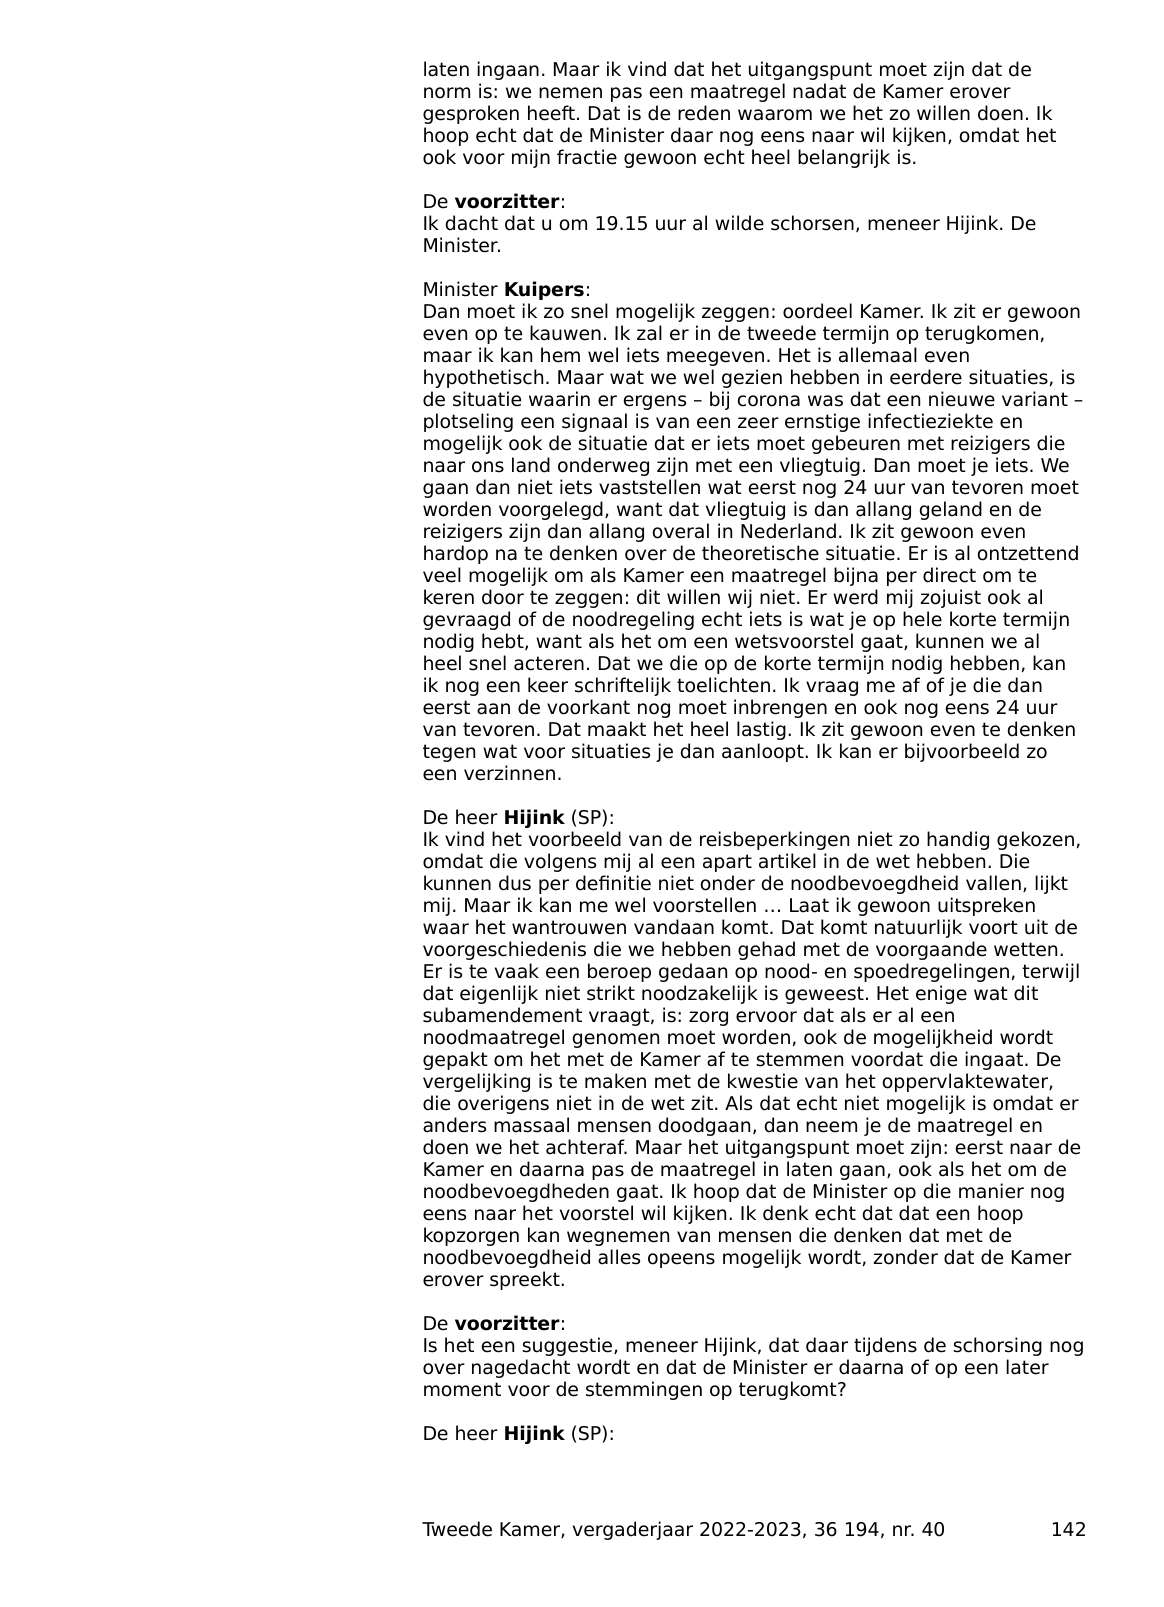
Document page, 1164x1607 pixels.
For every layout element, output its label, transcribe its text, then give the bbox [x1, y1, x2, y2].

text Dan moet ik zo snel mogelijk zeggen: oordeel Kamer. Ik zit er gewoon even op te kauwen. Ik zal er in de tweede termijn op terugkomen, maar ik kan hem wel iets meegeven. Het is allemaal even hypothetisch. Maar wat we wel gezien hebben in eerdere situaties, is de situatie waarin er ergens – bij corona was dat een nieuwe variant – plotseling een signaal is van een zeer ernstige infectieziekte en mogelijk ook de situatie dat er iets moet gebeuren met reizigers die naar ons land onderweg zijn met een vliegtuig. Dan moet je iets. We gaan dan niet iets vaststellen wat eerst nog 24 uur van tevoren moet worden voorgelegd, want dat vliegtuig is dan allang geland en de reizigers zijn dan allang overal in Nederland. Ik zit gewoon even hardop na te denken over de theoretische situatie. Er is al ontzettend veel mogelijk om als Kamer een maatregel bijna per direct om te keren door te zeggen: dit willen wij niet. Er werd mij zojuist ook al gevraagd of de noodregeling echt iets is wat je op hele korte termijn nodig hebt, want als het om een wetsvoorstel gaat, kunnen we al heel snel acteren. Dat we die op de korte termijn nodig hebben, kan ik nog een keer schriftelijk toelichten. Ik vraag me af of je die dan eerst aan de voorkant nog moet inbrengen en ook nog eens 24 uur van tevoren. Dat maakt het heel lastig. Ik zit gewoon even te denken tegen wat voor situaties je dan aanloopt. Ik kan er bijvoorbeeld zo een verzinnen. [422, 301, 1087, 785]
text Ik dacht dat u om 19.15 uur al wilde schorsen, meneer Hijink. De Minister. [422, 213, 1087, 257]
text Ik vind het voorbeeld van de reisbeperkingen niet zo handig gekozen, omdat die volgens mij al een apart artikel in de wet hebben. Die kunnen dus per definitie niet onder de noodbevoegdheid vallen, lijkt mij. Maar ik kan me wel voorstellen … Laat ik gewoon uitspreken waar het wantrouwen vandaan komt. Dat komt natuurlijk voort uit de voorgeschiedenis die we hebben gehad met de voorgaande wetten. Er is te vaak een beroep gedaan op nood- en spoedregelingen, terwijl dat eigenlijk niet strikt noodzakelijk is geweest. Het enige wat dit subamendement vraagt, is: zorg ervoor dat als er al een noodmaatregel genomen moet worden, ook de mogelijkheid wordt gepakt om het met de Kamer af te stemmen voordat die ingaat. De vergelijking is te maken met de kwestie van het oppervlaktewater, die overigens niet in de wet zit. Als dat echt niet mogelijk is omdat er anders massaal mensen doodgaan, dan neem je de maatregel en doen we het achteraf. Maar het uitgangspunt moet zijn: eerst naar de Kamer en daarna pas de maatregel in laten gaan, ook als het om de noodbevoegdheden gaat. Ik hoop dat de Minister op die manier nog eens naar het voorstel wil kijken. Ik denk echt dat dat een hoop kopzorgen kan wegnemen van mensen die denken dat met de noodbevoegdheid alles opeens mogelijk wordt, zonder dat de Kamer erover spreekt. [422, 829, 1087, 1291]
text De heer Hijink (SP): [422, 807, 1087, 829]
text Is het een suggestie, meneer Hijink, dat daar tijdens de schorsing nog over nagedacht wordt en dat de Minister er daarna of op een later moment voor de stemmingen op terugkomt? [422, 1335, 1087, 1401]
text De heer Hijink (SP): [422, 1423, 1087, 1445]
text De voorzitter: [422, 1313, 1087, 1335]
text De voorzitter: [422, 191, 1087, 213]
text Minister Kuipers: [422, 279, 1087, 301]
text laten ingaan. Maar ik vind dat het uitgangspunt moet zijn dat de norm is: we nemen pas een maatregel nadat de Kamer erover gesproken heeft. Dat is de reden waarom we het zo willen doen. Ik hoop echt dat de Minister daar nog eens naar wil kijken, omdat het ook voor mijn fractie gewoon echt heel belangrijk is. [422, 59, 1087, 169]
